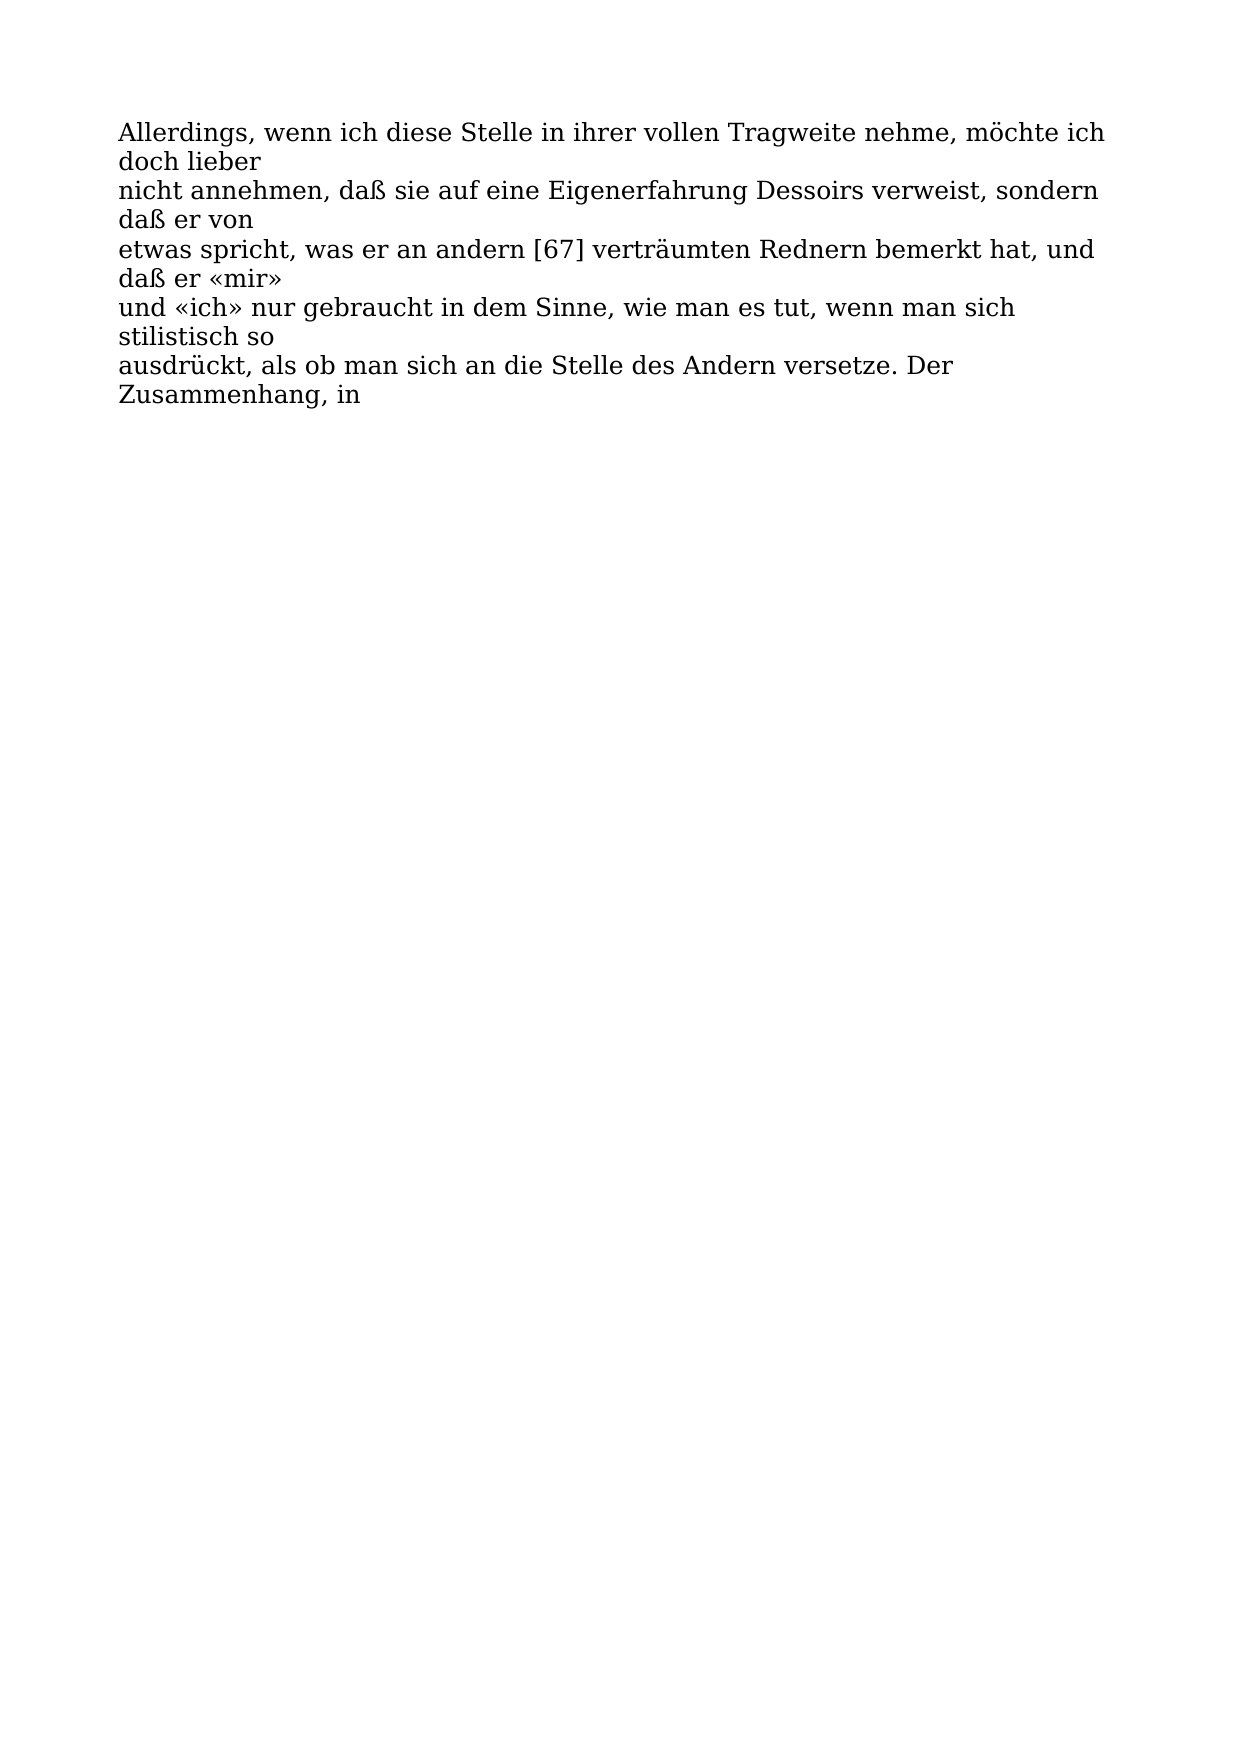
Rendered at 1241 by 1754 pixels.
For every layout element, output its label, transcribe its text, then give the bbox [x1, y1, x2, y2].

text etwas spricht, was er an andern [67] verträumten Rednern bemerkt hat, und daß er «mir» [118, 235, 1122, 293]
text ausdrückt, als ob man sich an die Stelle des Andern versetze. Der Zusammenhang, in [118, 351, 1122, 410]
text Allerdings, wenn ich diese Stelle in ihrer vollen Tragweite nehme, möchte ich doch lieber [118, 118, 1122, 176]
text nicht annehmen, daß sie auf eine Eigenerfahrung Dessoirs verweist, sondern daß er von [118, 176, 1122, 235]
text und «ich» nur gebraucht in dem Sinne, wie man es tut, wenn man sich stilistisch so [118, 293, 1122, 351]
